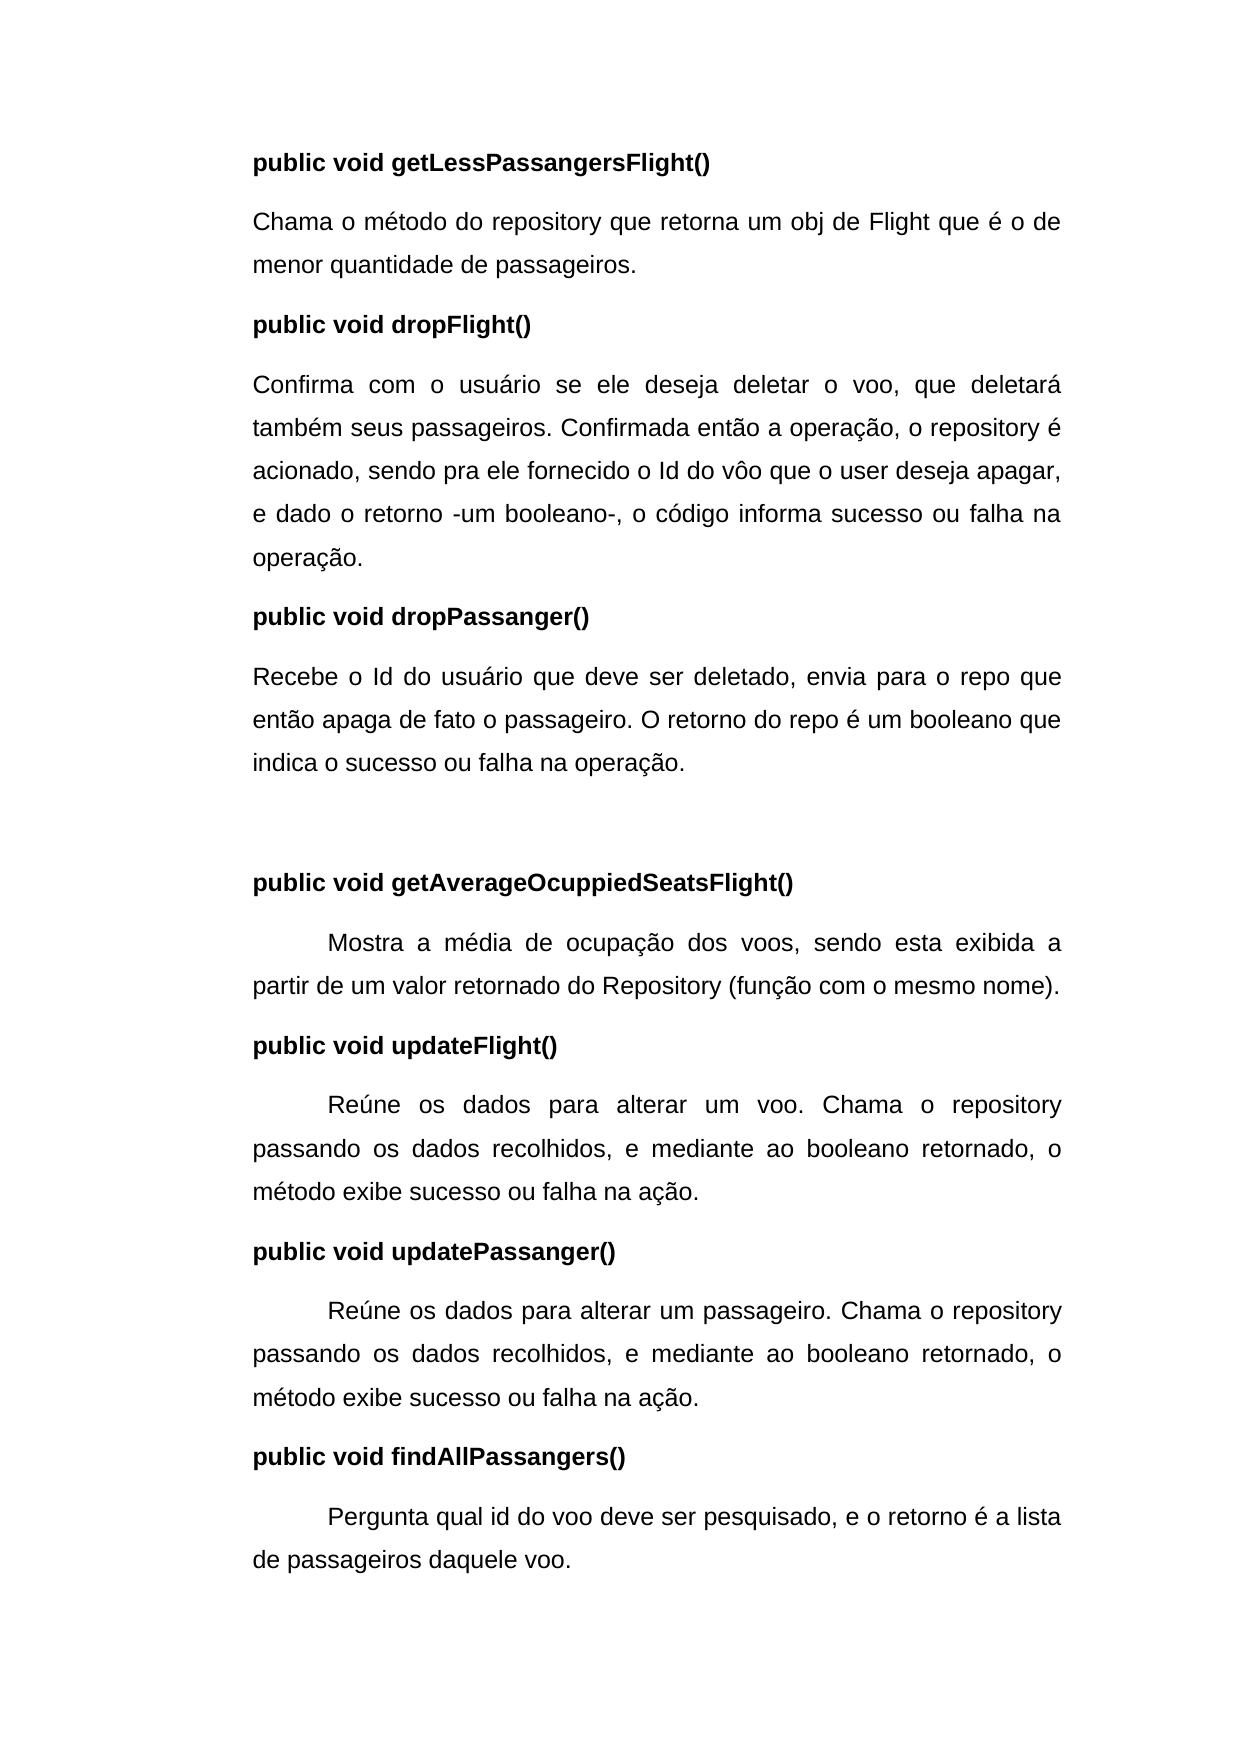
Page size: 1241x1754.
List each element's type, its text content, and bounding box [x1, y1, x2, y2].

text Confirma com o usuário se ele deseja deletar o voo, que deletará também seus passageiros. Confirmada então a operação, o repository é acionado, sendo pra ele fornecido o Id do vôo que o user deseja apagar, e dado o retorno -um booleano-, o código informa sucesso ou falha na operação. [252, 370, 1063, 571]
text Reúne os dados para alterar um passageiro. Chama o repository passando os dados recolhidos, e mediante ao booleano retornado, o método exibe sucesso ou falha na ação. [252, 1296, 1063, 1411]
text Chama o método do repository que retorna um obj de Flight que é o de menor quantidade de passageiros. [252, 207, 1063, 279]
text public void getLessPassangersFlight() [177, 148, 1063, 176]
text public void findAllPassangers() [252, 1442, 1063, 1471]
text public void dropPassanger() [252, 602, 1063, 631]
text Reúne os dados para alterar um voo. Chama o repository passando os dados recolhidos, e mediante ao booleano retornado, o método exibe sucesso ou falha na ação. [252, 1091, 1063, 1206]
text Recebe o Id do usuário que deve ser deletado, envia para o repo que então apaga de fato o passageiro. O retorno do repo é um booleano que indica o sucesso ou falha na operação. [252, 662, 1063, 777]
text public void getAverageOcuppiedSeatsFlight() [252, 868, 1063, 897]
text Pergunta qual id do voo deve ser pesquisado, e o retorno é a lista de passageiros daquele voo. [252, 1502, 1063, 1574]
text Mostra a média de ocupação dos voos, sendo esta exibida a partir de um valor retornado do Repository (função com o mesmo nome). [252, 928, 1063, 1000]
text public void dropFlight() [252, 310, 1063, 339]
text public void updateFlight() [177, 1031, 1063, 1059]
text public void updatePassanger() [177, 1237, 1063, 1265]
